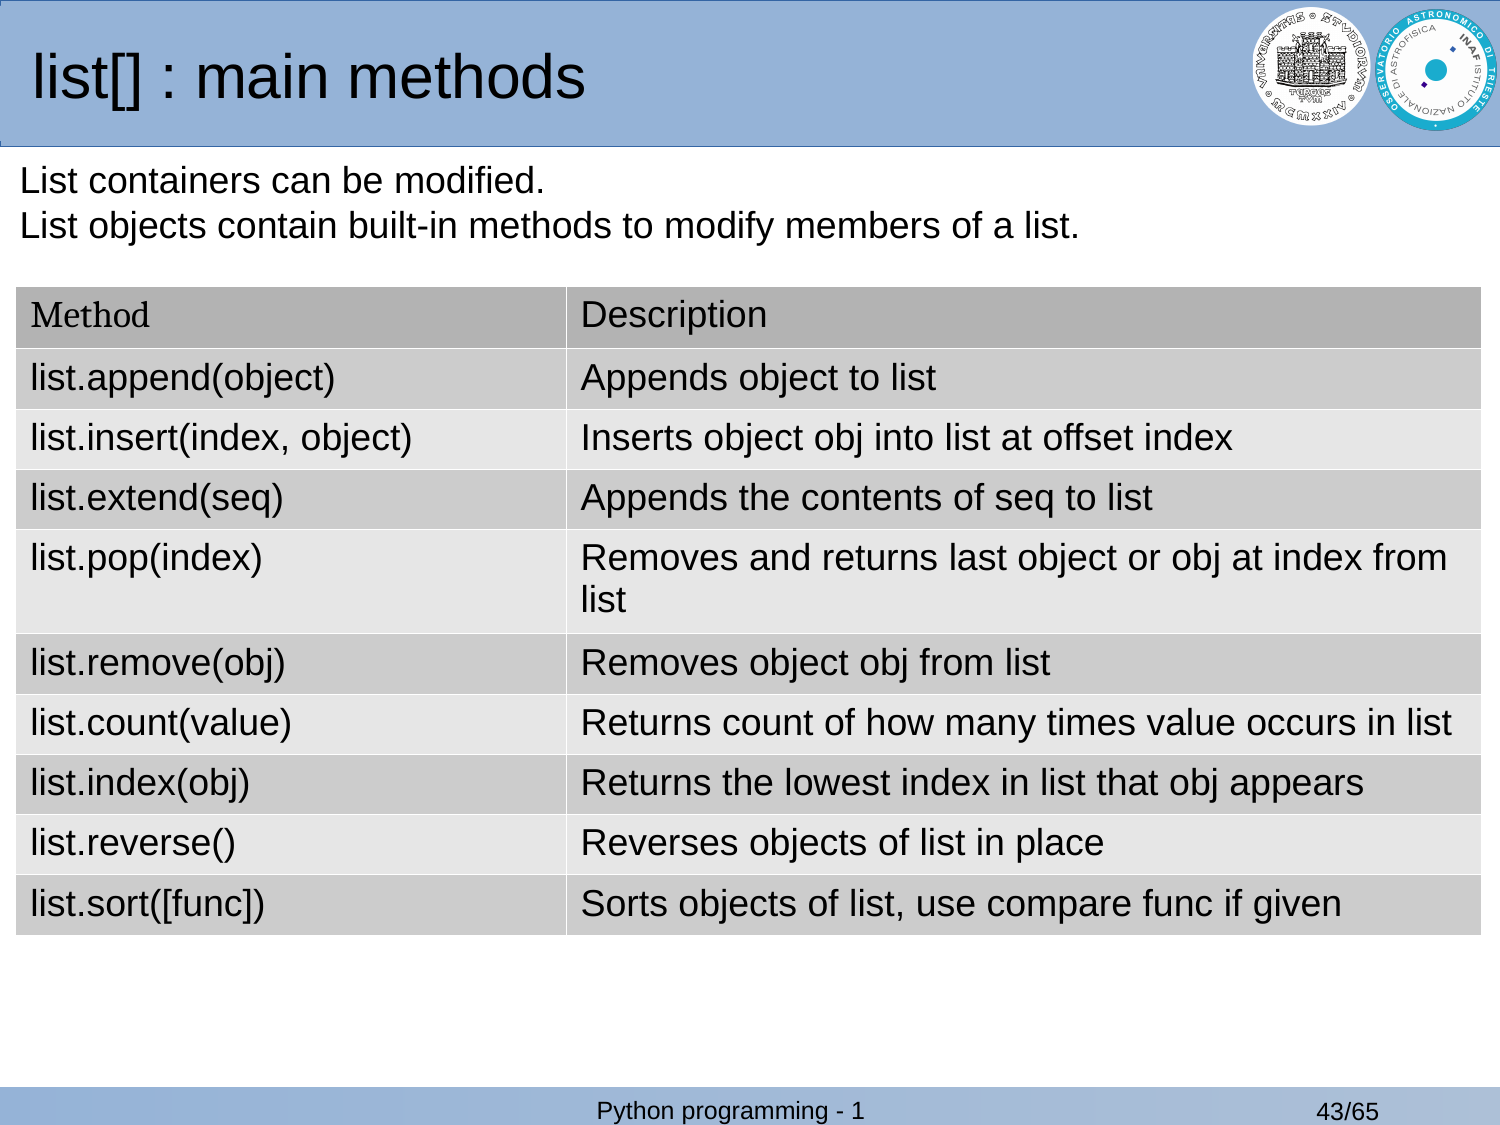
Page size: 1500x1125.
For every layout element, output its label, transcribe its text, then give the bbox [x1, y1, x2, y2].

table_cell Appends the contents of seq to list [567, 470, 1481, 529]
table_cell list.count(value) [16, 695, 566, 754]
table_cell Reverses objects of list in place [567, 815, 1481, 874]
table_cell list.sort([func]) [16, 875, 566, 935]
table_header Description [567, 287, 1481, 348]
table_cell Removes object obj from list [567, 634, 1481, 694]
table_cell list.pop(index) [16, 530, 566, 633]
table_cell list.insert(index, object) [16, 410, 566, 469]
list List containers can be modified. List objects contain built-in methods to modify members of a list. [4, 148, 1482, 1061]
table_header Method [16, 287, 566, 348]
table_cell Returns the lowest index in list that obj appears [567, 755, 1481, 814]
table_cell Returns count of how many times value occurs in list [567, 695, 1481, 754]
table_cell list.remove(obj) [16, 634, 566, 694]
table_cell Inserts object obj into list at offset index [567, 410, 1481, 469]
table_cell list.reverse() [16, 815, 566, 874]
table_cell list.index(obj) [16, 755, 566, 814]
picture [1253, 0, 1500, 156]
table_cell Removes and returns last object or obj at index from list [567, 530, 1481, 633]
table_cell list.append(object) [16, 349, 566, 409]
table_cell Sorts objects of list, use compare func if given [567, 875, 1481, 935]
table_cell Appends object to list [567, 349, 1481, 409]
text_box list[] : main methods [0, 5, 1253, 141]
table_cell list.extend(seq) [16, 470, 566, 529]
